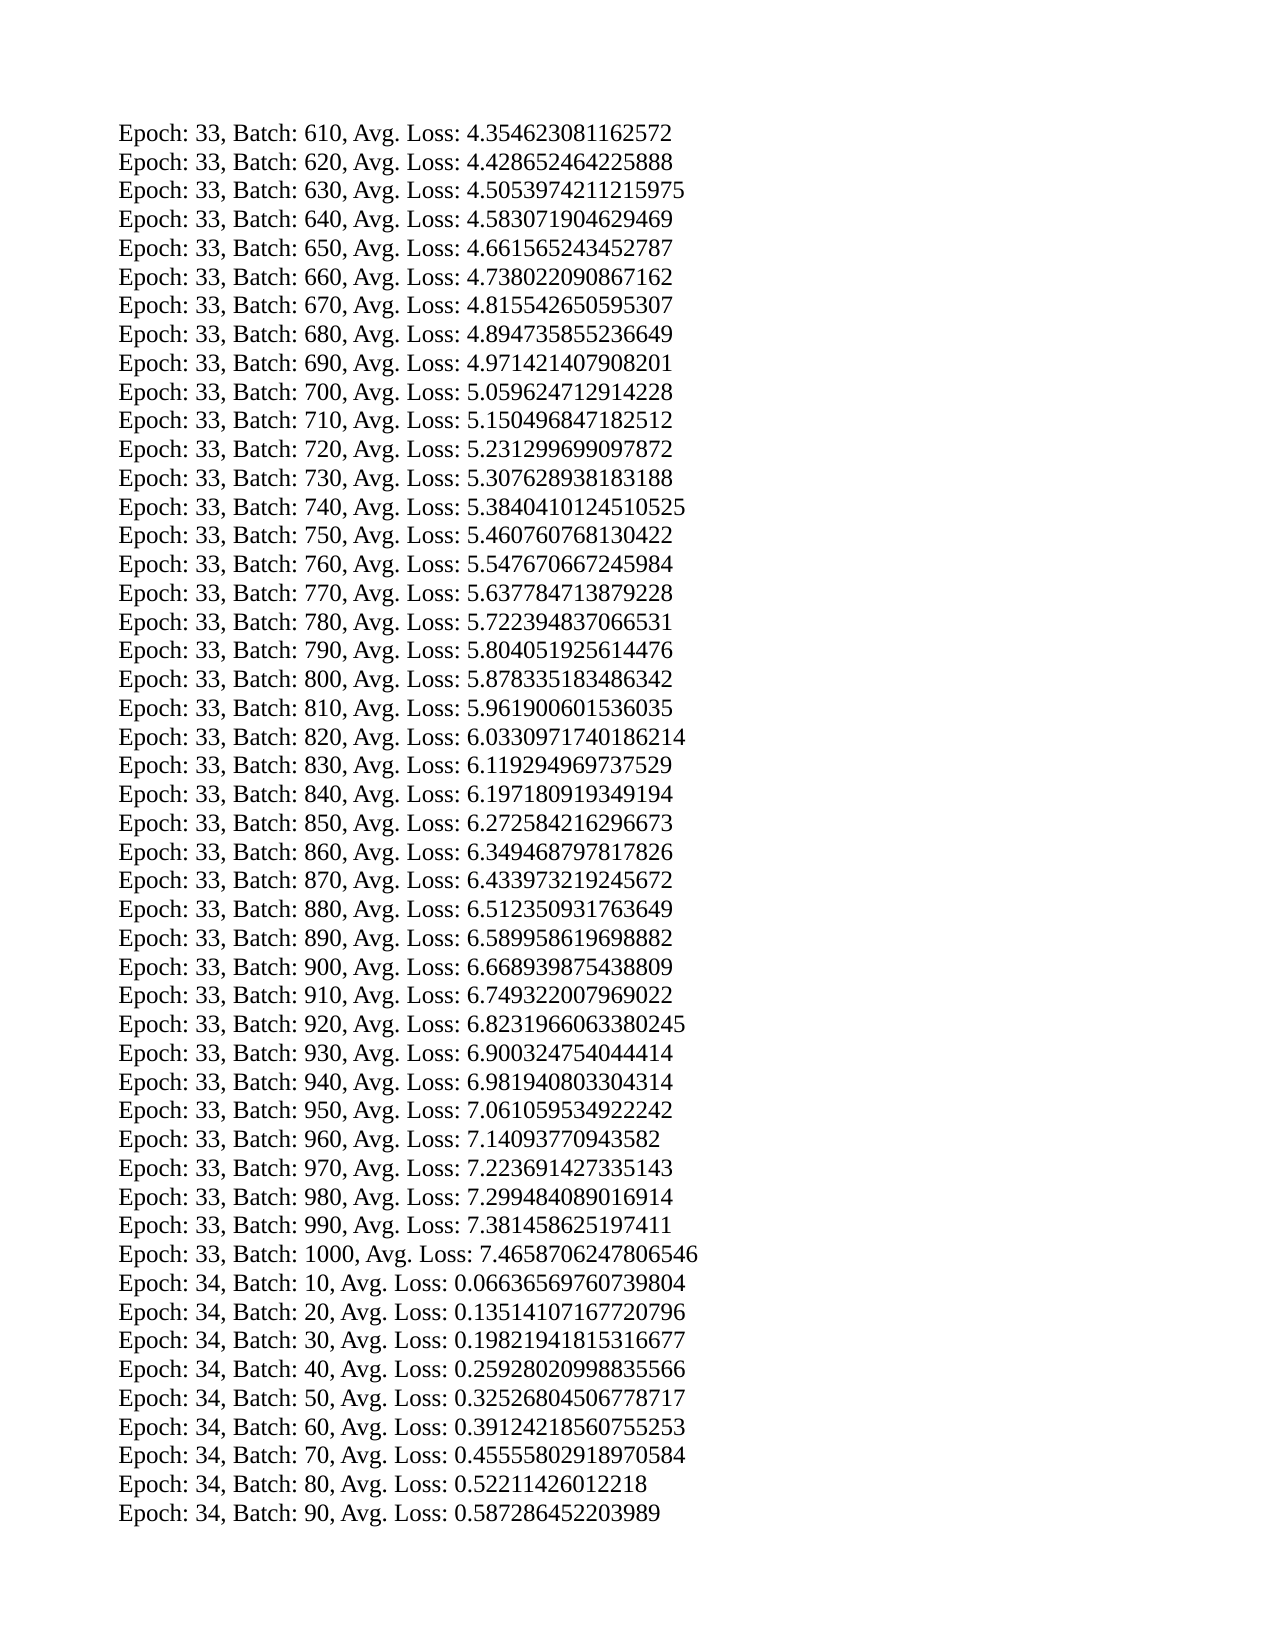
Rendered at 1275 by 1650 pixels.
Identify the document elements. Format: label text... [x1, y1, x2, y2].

text Epoch: 33, Batch: 730, Avg. Loss: 5.307628938183188 [118, 463, 1157, 492]
text Epoch: 33, Batch: 680, Avg. Loss: 4.894735855236649 [118, 319, 1157, 348]
text Epoch: 33, Batch: 810, Avg. Loss: 5.961900601536035 [118, 693, 1157, 722]
text Epoch: 34, Batch: 70, Avg. Loss: 0.45555802918970584 [118, 1441, 1157, 1469]
text Epoch: 33, Batch: 670, Avg. Loss: 4.815542650595307 [118, 291, 1157, 319]
text Epoch: 33, Batch: 820, Avg. Loss: 6.0330971740186214 [118, 722, 1157, 751]
text Epoch: 33, Batch: 660, Avg. Loss: 4.738022090867162 [118, 262, 1157, 291]
text Epoch: 33, Batch: 1000, Avg. Loss: 7.4658706247806546 [118, 1239, 1157, 1268]
text Epoch: 33, Batch: 750, Avg. Loss: 5.460760768130422 [118, 521, 1157, 549]
text Epoch: 33, Batch: 640, Avg. Loss: 4.583071904629469 [118, 204, 1157, 233]
text Epoch: 33, Batch: 630, Avg. Loss: 4.5053974211215975 [118, 176, 1157, 204]
text Epoch: 33, Batch: 910, Avg. Loss: 6.749322007969022 [118, 981, 1157, 1009]
text Epoch: 33, Batch: 770, Avg. Loss: 5.637784713879228 [118, 578, 1157, 607]
text Epoch: 34, Batch: 60, Avg. Loss: 0.39124218560755253 [118, 1412, 1157, 1441]
text Epoch: 33, Batch: 790, Avg. Loss: 5.804051925614476 [118, 636, 1157, 664]
text Epoch: 34, Batch: 40, Avg. Loss: 0.25928020998835566 [118, 1354, 1157, 1383]
text Epoch: 33, Batch: 740, Avg. Loss: 5.3840410124510525 [118, 492, 1157, 521]
text Epoch: 34, Batch: 30, Avg. Loss: 0.19821941815316677 [118, 1326, 1157, 1354]
text Epoch: 33, Batch: 930, Avg. Loss: 6.900324754044414 [118, 1038, 1157, 1067]
text Epoch: 33, Batch: 880, Avg. Loss: 6.512350931763649 [118, 894, 1157, 923]
text Epoch: 33, Batch: 710, Avg. Loss: 5.150496847182512 [118, 406, 1157, 434]
text Epoch: 33, Batch: 860, Avg. Loss: 6.349468797817826 [118, 837, 1157, 866]
text Epoch: 33, Batch: 980, Avg. Loss: 7.299484089016914 [118, 1182, 1157, 1211]
text Epoch: 33, Batch: 780, Avg. Loss: 5.722394837066531 [118, 607, 1157, 636]
text Epoch: 33, Batch: 900, Avg. Loss: 6.668939875438809 [118, 952, 1157, 981]
text Epoch: 34, Batch: 20, Avg. Loss: 0.13514107167720796 [118, 1297, 1157, 1326]
text Epoch: 34, Batch: 50, Avg. Loss: 0.32526804506778717 [118, 1383, 1157, 1412]
text Epoch: 33, Batch: 970, Avg. Loss: 7.223691427335143 [118, 1153, 1157, 1182]
text Epoch: 33, Batch: 990, Avg. Loss: 7.381458625197411 [118, 1211, 1157, 1239]
text Epoch: 33, Batch: 650, Avg. Loss: 4.661565243452787 [118, 233, 1157, 262]
text Epoch: 34, Batch: 10, Avg. Loss: 0.06636569760739804 [118, 1268, 1157, 1297]
text Epoch: 33, Batch: 800, Avg. Loss: 5.878335183486342 [118, 664, 1157, 693]
text Epoch: 33, Batch: 920, Avg. Loss: 6.8231966063380245 [118, 1009, 1157, 1038]
text Epoch: 33, Batch: 840, Avg. Loss: 6.197180919349194 [118, 779, 1157, 808]
text Epoch: 33, Batch: 940, Avg. Loss: 6.981940803304314 [118, 1067, 1157, 1096]
text Epoch: 33, Batch: 890, Avg. Loss: 6.589958619698882 [118, 923, 1157, 952]
text Epoch: 33, Batch: 960, Avg. Loss: 7.14093770943582 [118, 1124, 1157, 1153]
text Epoch: 33, Batch: 760, Avg. Loss: 5.547670667245984 [118, 549, 1157, 578]
text Epoch: 34, Batch: 90, Avg. Loss: 0.587286452203989 [118, 1498, 1157, 1527]
text Epoch: 34, Batch: 80, Avg. Loss: 0.52211426012218 [118, 1469, 1157, 1498]
text Epoch: 33, Batch: 850, Avg. Loss: 6.272584216296673 [118, 808, 1157, 837]
text Epoch: 33, Batch: 720, Avg. Loss: 5.231299699097872 [118, 434, 1157, 463]
text Epoch: 33, Batch: 700, Avg. Loss: 5.059624712914228 [118, 377, 1157, 406]
text Epoch: 33, Batch: 870, Avg. Loss: 6.433973219245672 [118, 866, 1157, 894]
text Epoch: 33, Batch: 950, Avg. Loss: 7.061059534922242 [118, 1096, 1157, 1124]
text Epoch: 33, Batch: 690, Avg. Loss: 4.971421407908201 [118, 348, 1157, 377]
text Epoch: 33, Batch: 620, Avg. Loss: 4.428652464225888 [118, 147, 1157, 176]
text Epoch: 33, Batch: 610, Avg. Loss: 4.354623081162572 [118, 118, 1157, 147]
text Epoch: 33, Batch: 830, Avg. Loss: 6.119294969737529 [118, 751, 1157, 779]
